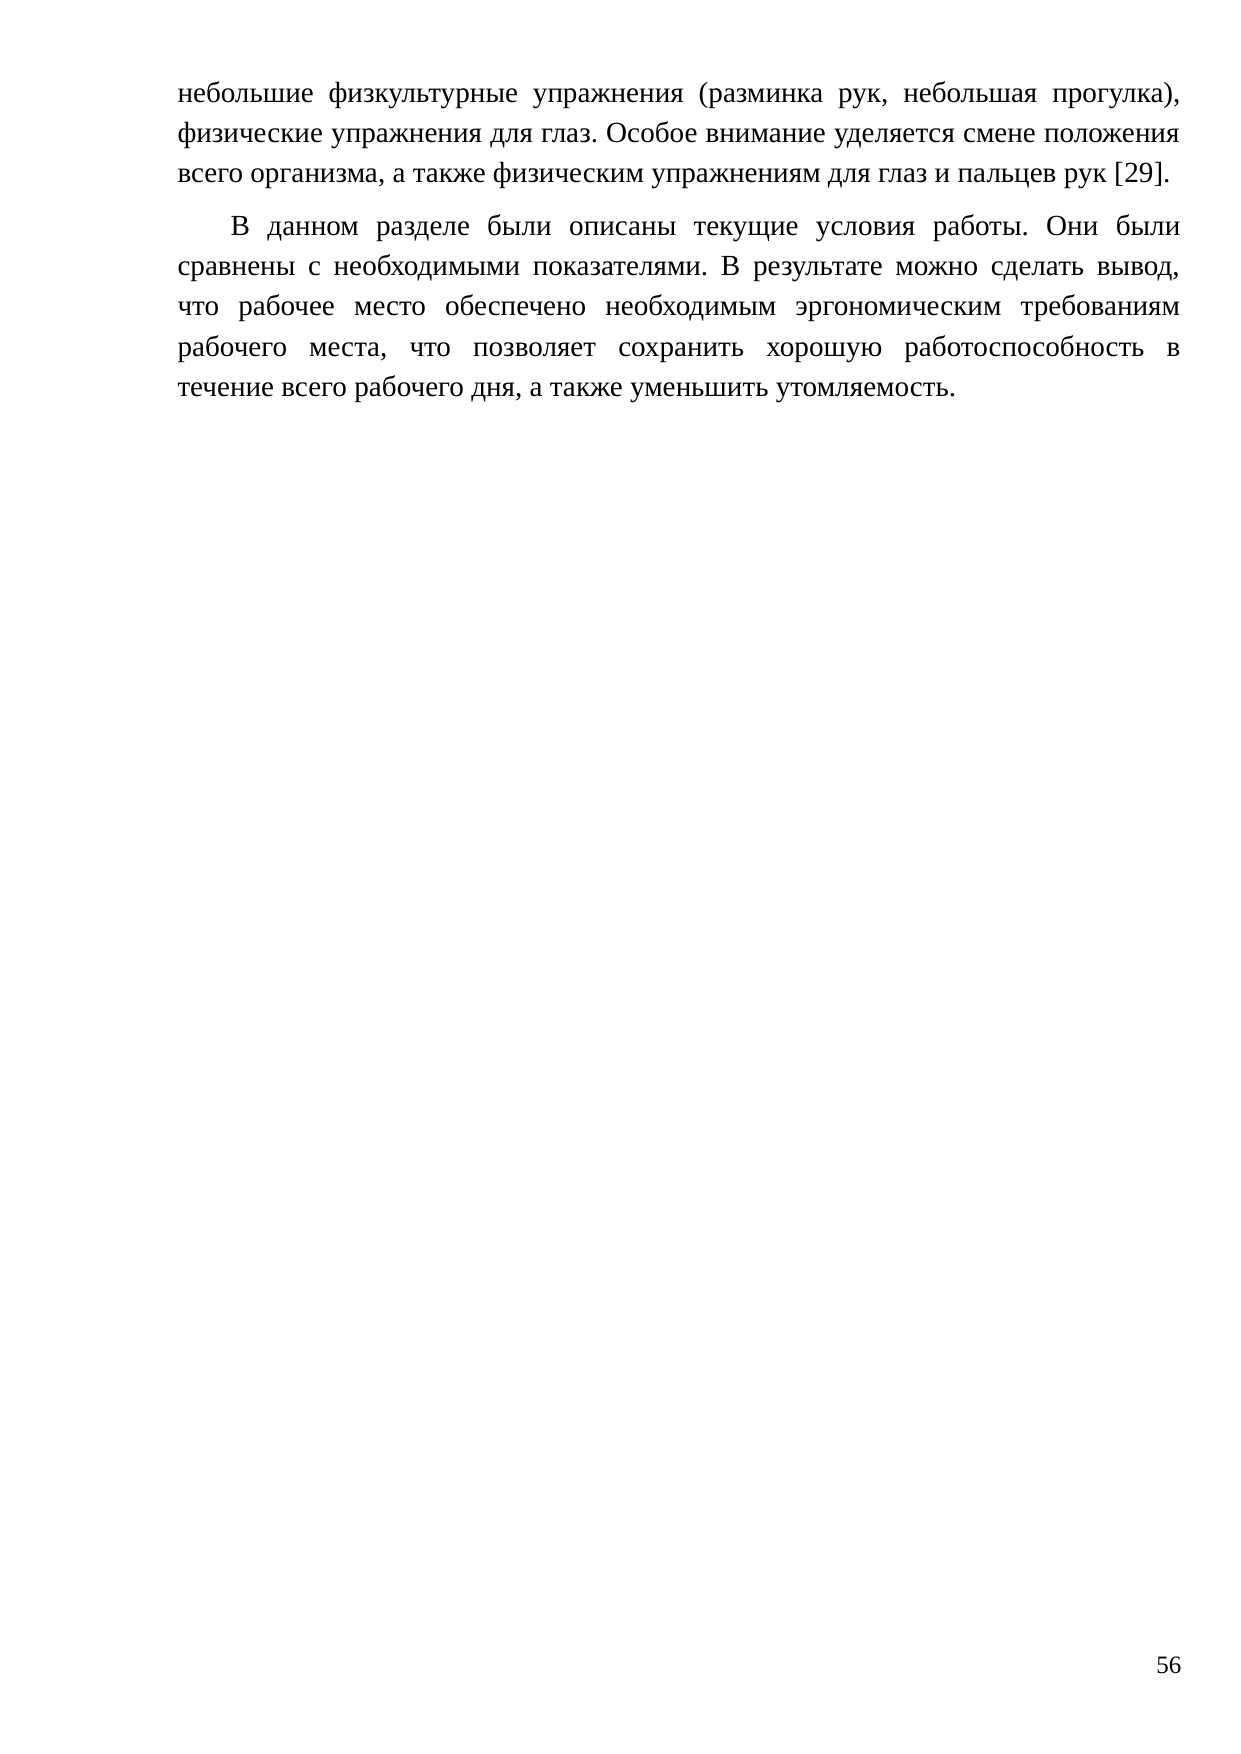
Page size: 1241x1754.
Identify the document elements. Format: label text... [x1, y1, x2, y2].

text небольшие физкультурные упражнения (разминка рук, небольшая прогулка), физические упражнения для глаз. Особое внимание уделяется смене положения всего организма, а также физическим упражнениям для глаз и пальцев рук [29]. [177, 75, 1181, 189]
text В данном разделе были описаны текущие условия работы. Они были сравнены с необходимыми показателями. В результате можно сделать вывод, что рабочее место обеспечено необходимым эргономическим требованиям рабочего места, что позволяет сохранить хорошую работоспособность в течение всего рабочего дня, а также уменьшить утомляемость. [177, 208, 1181, 402]
